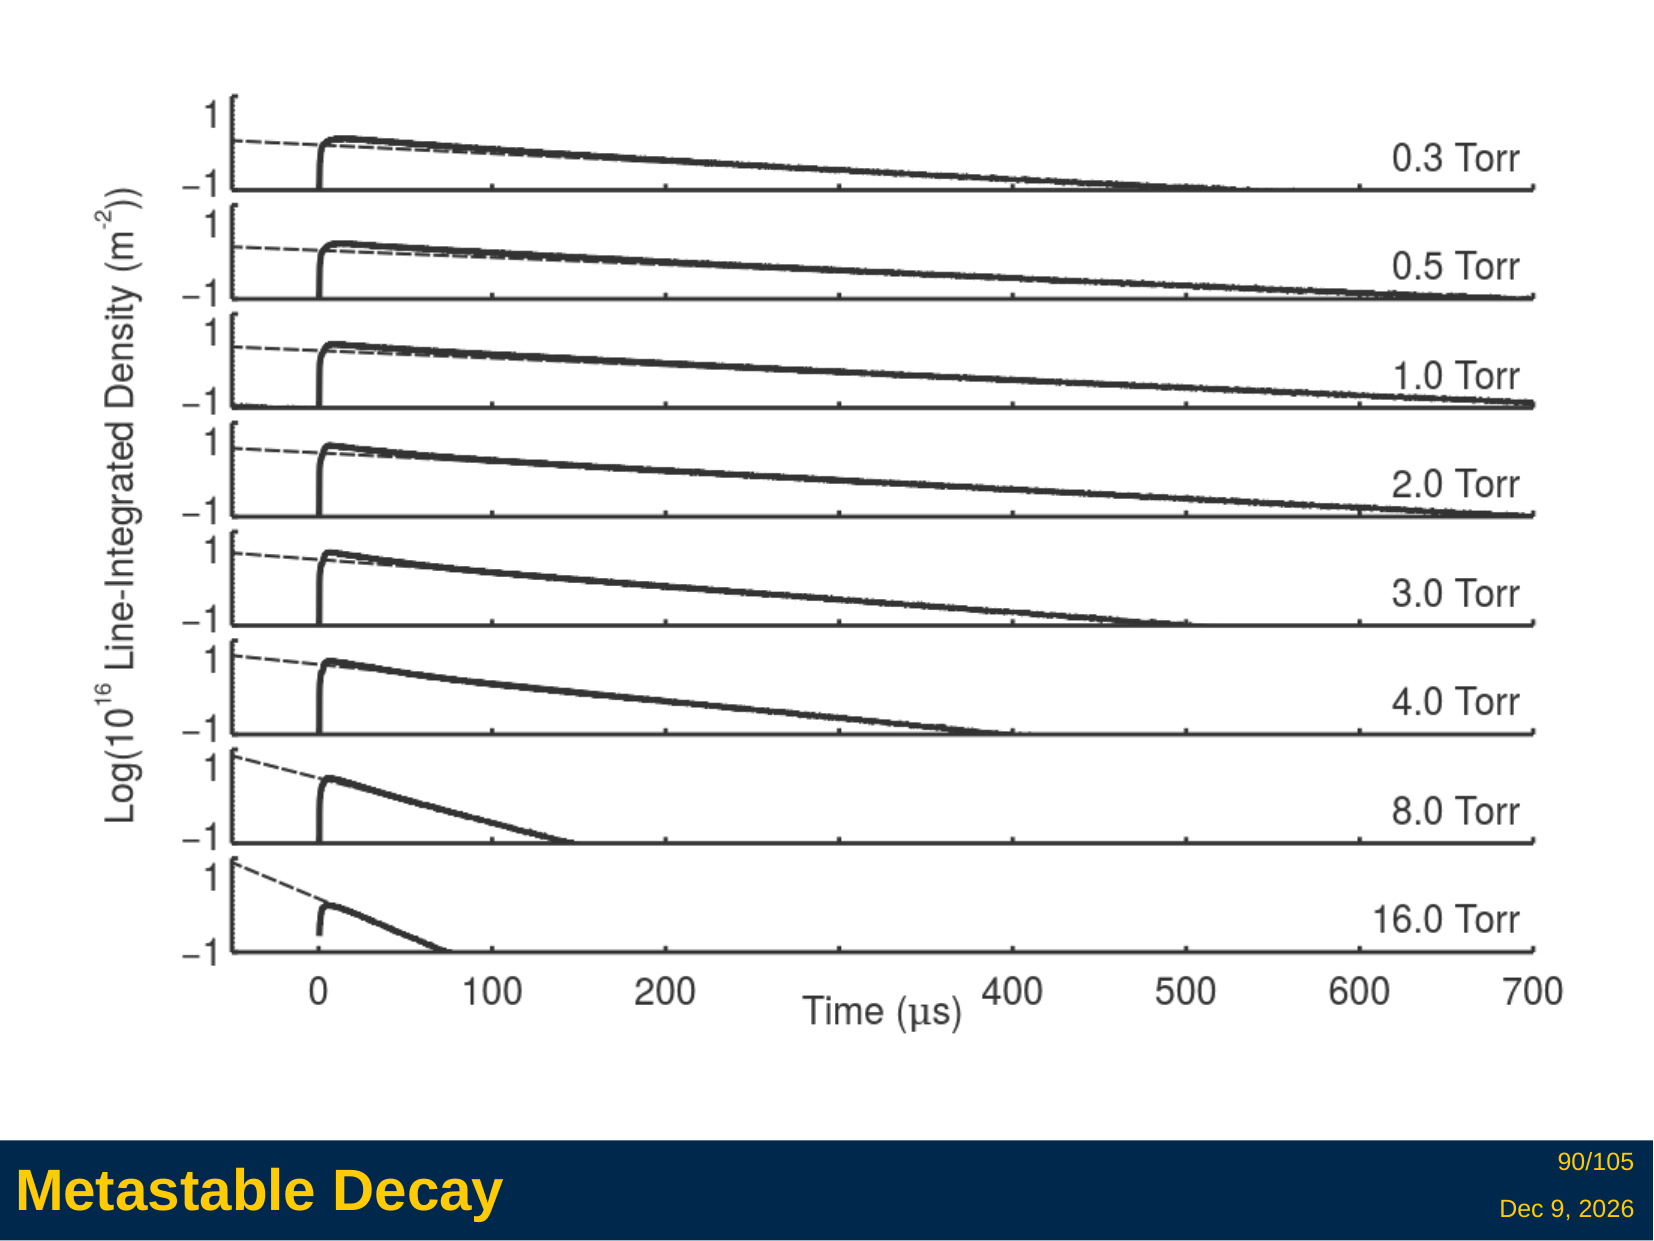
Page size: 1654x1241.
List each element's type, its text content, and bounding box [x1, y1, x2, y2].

picture [82, 89, 1571, 1035]
title Metastable Decay [14, 1140, 1380, 1241]
